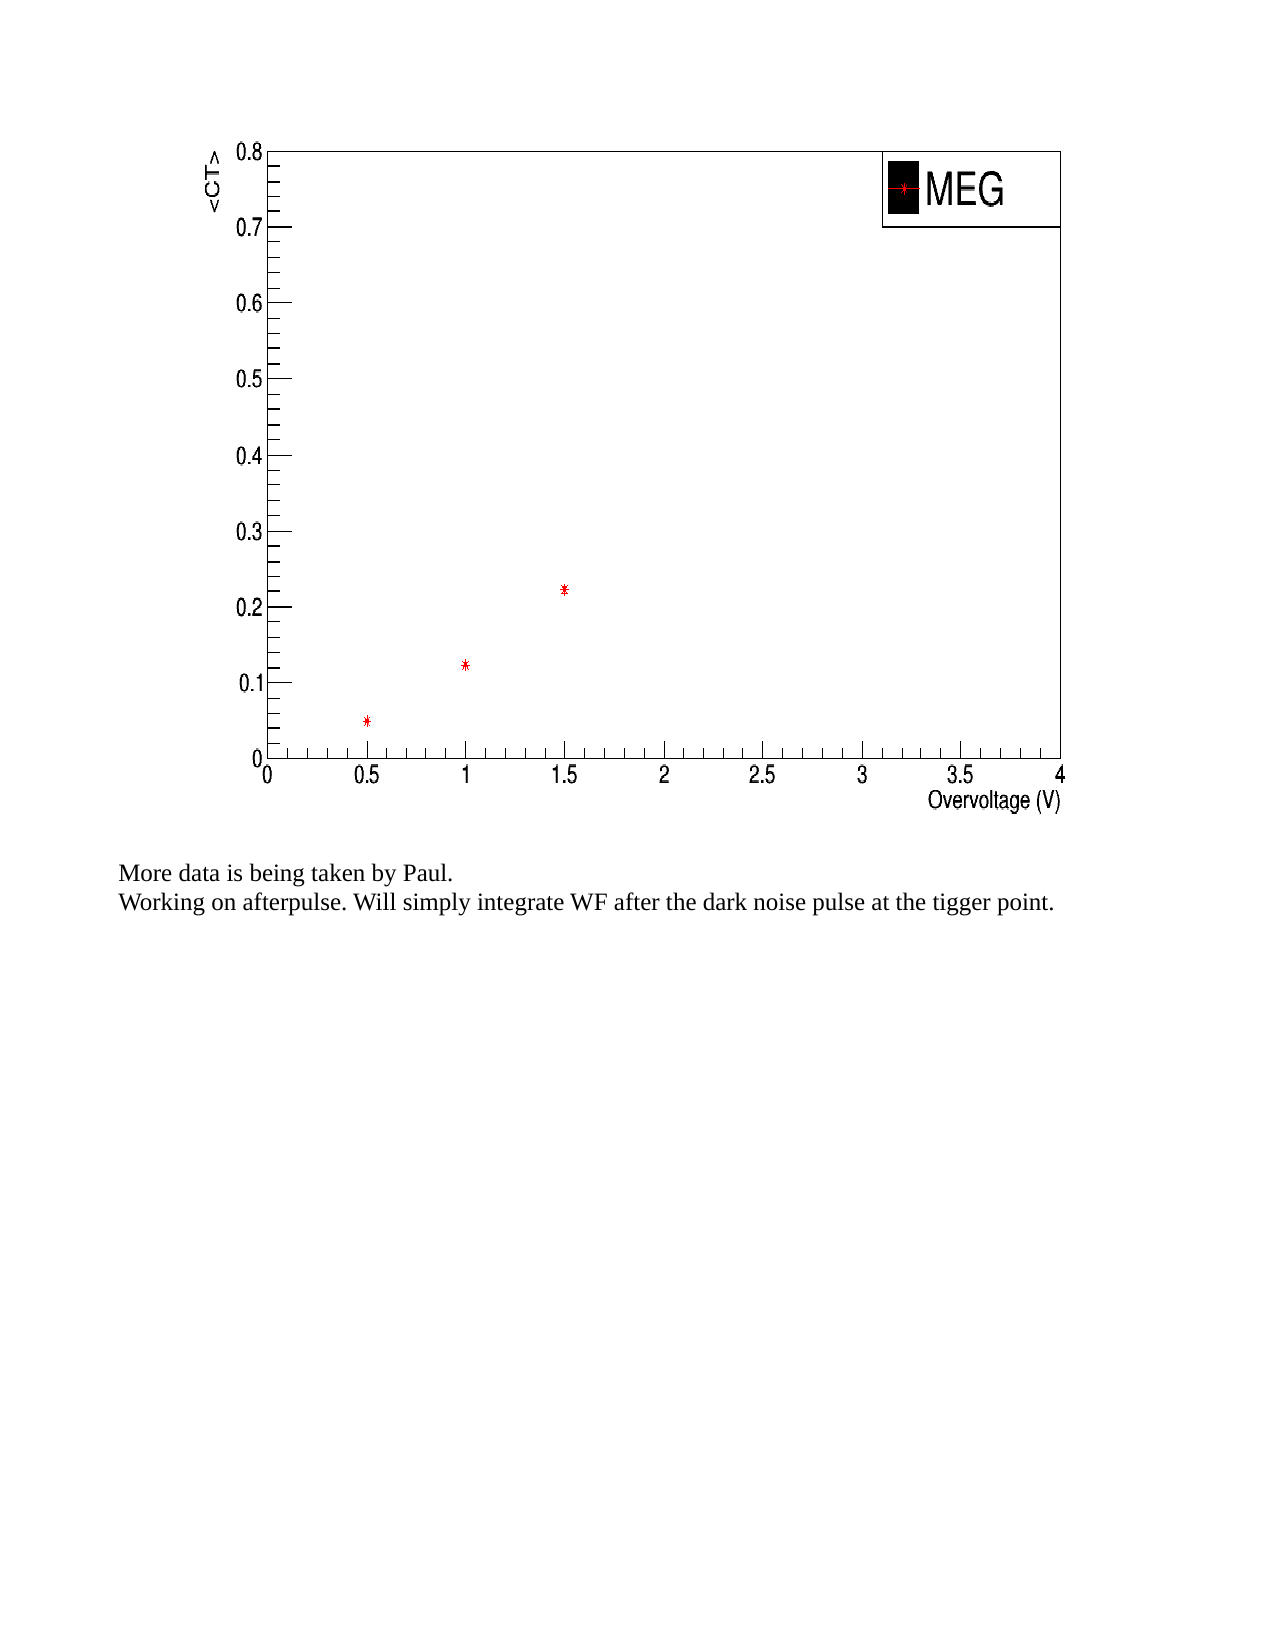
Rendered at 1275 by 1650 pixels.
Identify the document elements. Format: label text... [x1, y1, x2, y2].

text More data is being taken by Paul. [118, 858, 1157, 887]
text Working on afterpulse. Will simply integrate WF after the dark noise pulse at the tigger point. [118, 887, 1157, 916]
picture [189, 118, 1086, 830]
